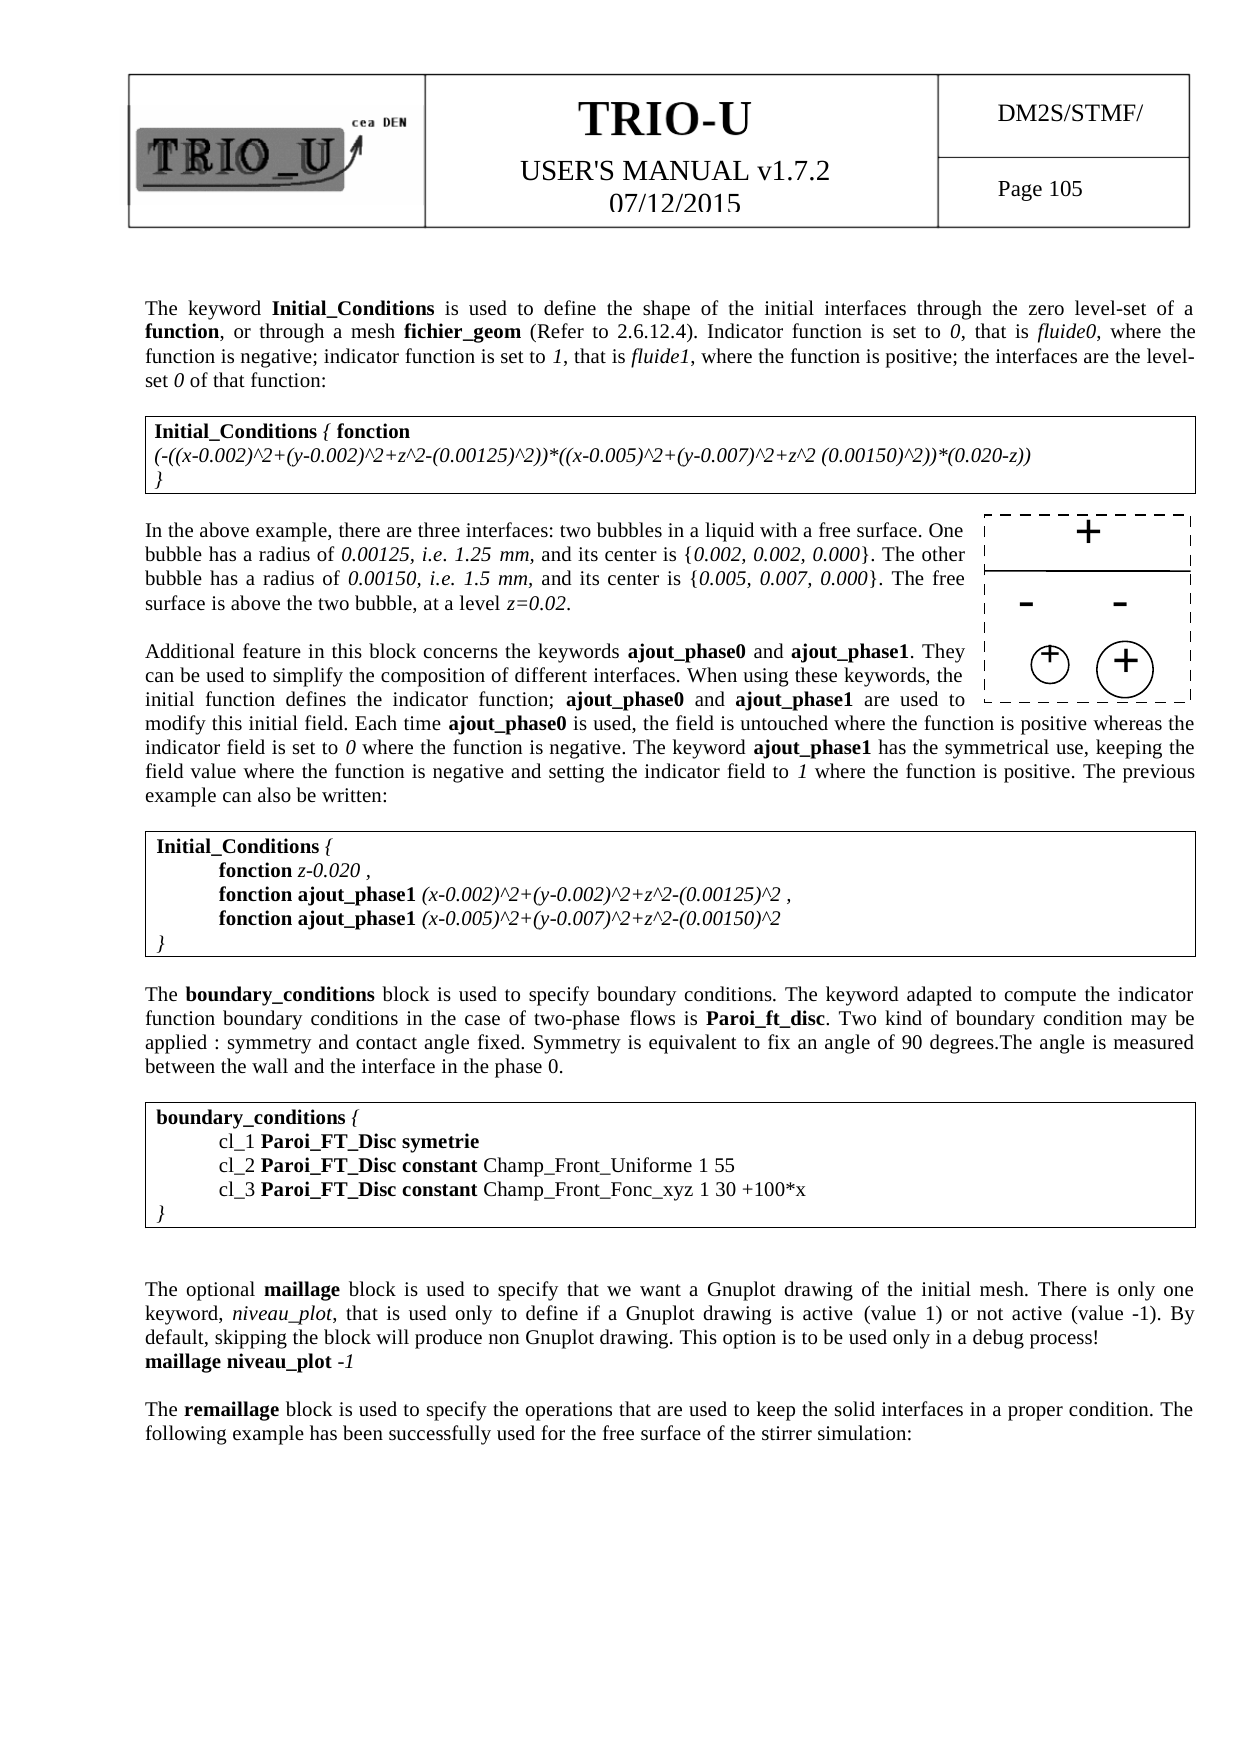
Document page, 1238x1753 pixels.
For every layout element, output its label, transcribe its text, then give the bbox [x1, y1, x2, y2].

text In the above example, there are three interfaces: two bubbles in a liquid with a free surface. One bubble has a radius of 0.00125, i.e. 1.25 mm, and its center is {0.002, 0.002, 0.000}. The other bubble has a radius of 0.00150, i.e. 1.5 mm, and its center is {0.005, 0.007, 0.000}. The free surface is above the two bubble, at a level z=0.02. [145, 518, 1196, 614]
text maillage niveau_plot -1 [145, 1349, 1196, 1373]
text fonction z-0.020 , [146, 855, 1195, 879]
text boundary_conditions { [146, 1103, 1195, 1126]
text The optional maillage block is used to specify that we want a Gnuplot drawing of the initial mesh. There is only one keyword, niveau_plot, that is used only to define if a Gnuplot drawing is active (value 1) or not active (value -1). By default, skipping the block will produce non Gnuplot drawing. This option is to be used only in a debug process! [145, 1277, 1196, 1349]
text Additional feature in this block concerns the keywords ajout_phase0 and ajout_phase1. They can be used to simplify the composition of different interfaces. When using these keywords, the initial function defines the indicator function; ajout_phase0 and ajout_phase1 are used to modify this initial field. Each time ajout_phase0 is used, the field is untouched where the function is positive whereas the indicator field is set to 0 where the function is negative. The keyword ajout_phase1 has the symmetrical use, keeping the field value where the function is negative and setting the indicator field to 1 where the function is positive. The previous example can also be written: [145, 638, 1196, 807]
text (-((x-0.002)^2+(y-0.002)^2+z^2-(0.00125)^2))*((x-0.005)^2+(y-0.007)^2+z^2 (0.00150)^2))*(0.020-z)) [146, 440, 1195, 464]
text The boundary_conditions block is used to specify boundary conditions. The keyword adapted to compute the indicator function boundary conditions in the case of two-phase flows is Paroi_ft_disc. Two kind of boundary condition may be applied : symmetry and contact angle fixed. Symmetry is equivalent to fix an angle of 90 degrees.The angle is measured between the wall and the interface in the phase 0. [145, 982, 1196, 1078]
text fonction ajout_phase1 (x-0.002)^2+(y-0.002)^2+z^2-(0.00125)^2 , [146, 879, 1195, 903]
text The keyword Initial_Conditions is used to define the shape of the initial interfaces through the zero level-set of a function, or through a mesh fichier_geom (Refer to 2.6.12.4). Indicator function is set to 0, that is fluide0, where the function is negative; indicator function is set to 1, that is fluide1, where the function is positive; the interfaces are the level-set 0 of that function: [145, 295, 1196, 392]
text Initial_Conditions { [146, 832, 1195, 855]
text The remaillage block is used to specify the operations that are used to keep the solid interfaces in a proper condition. The following example has been successfully used for the free surface of the stirrer simulation: [145, 1397, 1196, 1445]
text cl_3 Paroi_FT_Disc constant Champ_Front_Fonc_xyz 1 30 +100*x [146, 1174, 1195, 1198]
text cl_1 Paroi_FT_Disc symetrie [146, 1126, 1195, 1150]
text } [146, 464, 1195, 493]
text fonction ajout_phase1 (x-0.005)^2+(y-0.007)^2+z^2-(0.00150)^2 [146, 903, 1195, 927]
text cl_2 Paroi_FT_Disc constant Champ_Front_Uniforme 1 55 [146, 1150, 1195, 1174]
text } [146, 1198, 1195, 1227]
text Initial_Conditions { fonction [146, 417, 1195, 440]
text } [146, 927, 1195, 956]
